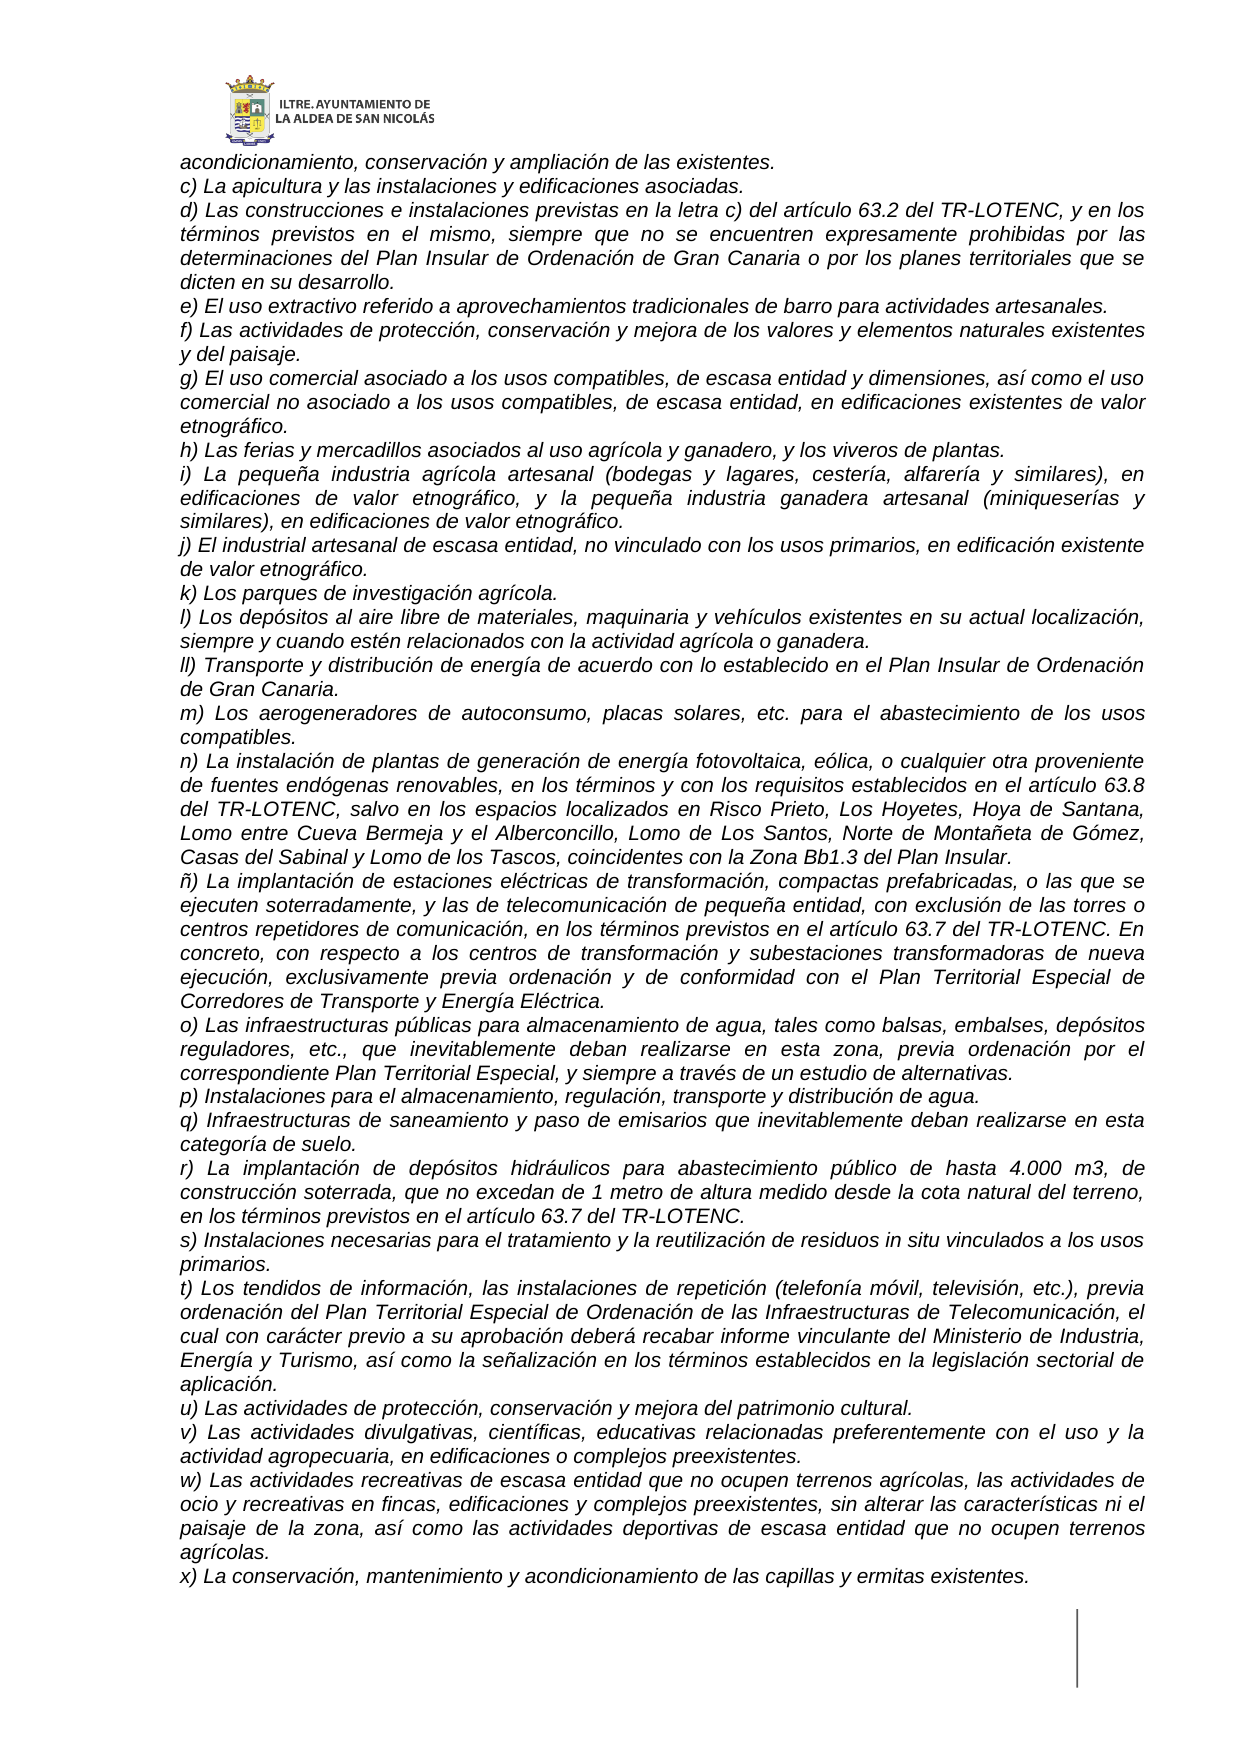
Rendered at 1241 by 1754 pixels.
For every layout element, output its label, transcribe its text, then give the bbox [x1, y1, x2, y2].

text p) Instalaciones para el almacenamiento, regulación, transporte y distribución de agua. [180, 1084, 1146, 1108]
text f) Las actividades de protección, conservación y mejora de los valores y elementos naturales existentes y del paisaje. [180, 318, 1146, 366]
text acondicionamiento, conservación y ampliación de las existentes. [180, 150, 1146, 174]
text n) La instalación de plantas de generación de energía fotovoltaica, eólica, o cualquier otra proveniente de fuentes endógenas renovables, en los términos y con los requisitos establecidos en el artículo 63.8 del TR-LOTENC, salvo en los espacios localizados en Risco Prieto, Los Hoyetes, Hoya de Santana, Lomo entre Cueva Bermeja y el Alberconcillo, Lomo de Los Santos, Norte de Montañeta de Gómez, Casas del Sabinal y Lomo de los Tascos, coincidentes con la Zona Bb1.3 del Plan Insular. [180, 749, 1146, 869]
text x) La conservación, mantenimiento y acondicionamiento de las capillas y ermitas existentes. [180, 1563, 1146, 1587]
text e) El uso extractivo referido a aprovechamientos tradicionales de barro para actividades artesanales. [180, 294, 1146, 318]
text t) Los tendidos de información, las instalaciones de repetición (telefonía móvil, televisión, etc.), previa ordenación del Plan Territorial Especial de Ordenación de las Infraestructuras de Telecomunicación, el cual con carácter previo a su aprobación deberá recabar informe vinculante del Ministerio de Industria, Energía y Turismo, así como la señalización en los términos establecidos en la legislación sectorial de aplicación. [180, 1276, 1146, 1396]
text k) Los parques de investigación agrícola. [180, 581, 1146, 605]
text h) Las ferias y mercadillos asociados al uso agrícola y ganadero, y los viveros de plantas. [180, 437, 1146, 461]
text r) La implantación de depósitos hidráulicos para abastecimiento público de hasta 4.000 m3, de construcción soterrada, que no excedan de 1 metro de altura medido desde la cota natural del terreno, en los términos previstos en el artículo 63.7 del TR-LOTENC. [180, 1156, 1146, 1228]
text u) Las actividades de protección, conservación y mejora del patrimonio cultural. [180, 1396, 1146, 1420]
text g) El uso comercial asociado a los usos compatibles, de escasa entidad y dimensiones, así como el uso comercial no asociado a los usos compatibles, de escasa entidad, en edificaciones existentes de valor etnográfico. [180, 366, 1146, 437]
text q) Infraestructuras de saneamiento y paso de emisarios que inevitablemente deban realizarse en esta categoría de suelo. [180, 1108, 1146, 1156]
text l) Los depósitos al aire libre de materiales, maquinaria y vehículos existentes en su actual localización, siempre y cuando estén relacionados con la actividad agrícola o ganadera. [180, 605, 1146, 653]
text m) Los aerogeneradores de autoconsumo, placas solares, etc. para el abastecimiento de los usos compatibles. [180, 701, 1146, 749]
text s) Instalaciones necesarias para el tratamiento y la reutilización de residuos in situ vinculados a los usos primarios. [180, 1228, 1146, 1276]
text j) El industrial artesanal de escasa entidad, no vinculado con los usos primarios, en edificación existente de valor etnográfico. [180, 533, 1146, 581]
text o) Las infraestructuras públicas para almacenamiento de agua, tales como balsas, embalses, depósitos reguladores, etc., que inevitablemente deban realizarse en esta zona, previa ordenación por el correspondiente Plan Territorial Especial, y siempre a través de un estudio de alternativas. [180, 1012, 1146, 1084]
text d) Las construcciones e instalaciones previstas en la letra c) del artículo 63.2 del TR-LOTENC, y en los términos previstos en el mismo, siempre que no se encuentren expresamente prohibidas por las determinaciones del Plan Insular de Ordenación de Gran Canaria o por los planes territoriales que se dicten en su desarrollo. [180, 198, 1146, 294]
picture [225, 75, 435, 146]
text w) Las actividades recreativas de escasa entidad que no ocupen terrenos agrícolas, las actividades de ocio y recreativas en fincas, edificaciones y complejos preexistentes, sin alterar las características ni el paisaje de la zona, así como las actividades deportivas de escasa entidad que no ocupen terrenos agrícolas. [180, 1468, 1146, 1563]
text ll) Transporte y distribución de energía de acuerdo con lo establecido en el Plan Insular de Ordenación de Gran Canaria. [180, 653, 1146, 701]
text ñ) La implantación de estaciones eléctricas de transformación, compactas prefabricadas, o las que se ejecuten soterradamente, y las de telecomunicación de pequeña entidad, con exclusión de las torres o centros repetidores de comunicación, en los términos previstos en el artículo 63.7 del TR-LOTENC. En concreto, con respecto a los centros de transformación y subestaciones transformadoras de nueva ejecución, exclusivamente previa ordenación y de conformidad con el Plan Territorial Especial de Corredores de Transporte y Energía Eléctrica. [180, 869, 1146, 1012]
text i) La pequeña industria agrícola artesanal (bodegas y lagares, cestería, alfarería y similares), en edificaciones de valor etnográfico, y la pequeña industria ganadera artesanal (miniqueserías y similares), en edificaciones de valor etnográfico. [180, 461, 1146, 533]
text v) Las actividades divulgativas, científicas, educativas relacionadas preferentemente con el uso y la actividad agropecuaria, en edificaciones o complejos preexistentes. [180, 1420, 1146, 1468]
text c) La apicultura y las instalaciones y edificaciones asociadas. [180, 174, 1146, 198]
